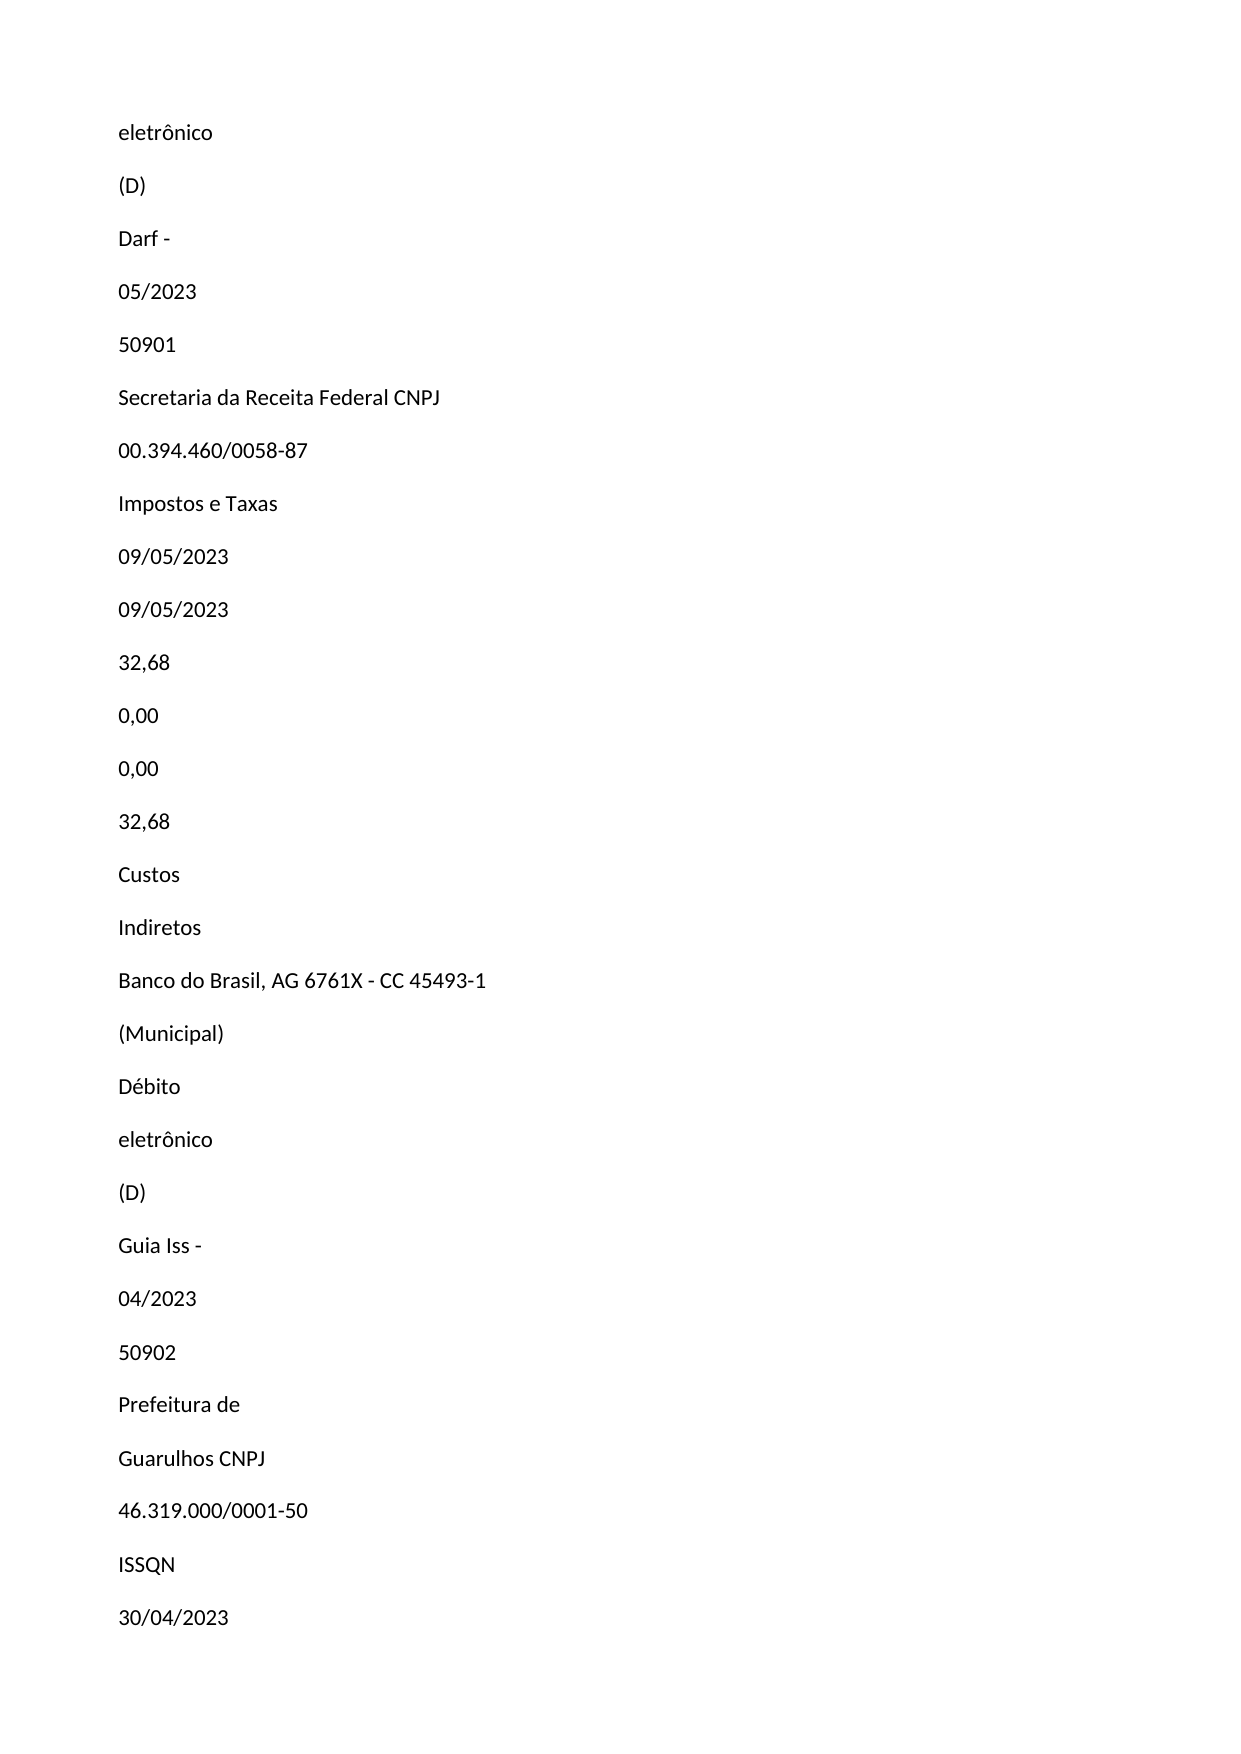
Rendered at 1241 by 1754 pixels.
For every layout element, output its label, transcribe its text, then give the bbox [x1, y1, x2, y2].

text ISSQN [118, 1550, 1122, 1578]
text Guarulhos CNPJ [118, 1444, 1122, 1472]
text Banco do Brasil, AG 6761X - CC 45493-1 [118, 966, 1122, 994]
text 0,00 [118, 701, 1122, 729]
text 0,00 [118, 754, 1122, 782]
text 05/2023 [118, 277, 1122, 305]
text Impostos e Taxas [118, 489, 1122, 517]
text Secretaria da Receita Federal CNPJ [118, 383, 1122, 411]
text Darf - [118, 224, 1122, 252]
text Indiretos [118, 913, 1122, 941]
text eletrônico [118, 118, 1122, 146]
text 50902 [118, 1338, 1122, 1366]
text Débito [118, 1072, 1122, 1101]
text Custos [118, 860, 1122, 888]
text (D) [118, 171, 1122, 199]
text 46.319.000/0001-50 [118, 1497, 1122, 1525]
text 32,68 [118, 648, 1122, 676]
text Guia Iss - [118, 1232, 1122, 1259]
text (Municipal) [118, 1019, 1122, 1047]
text 04/2023 [118, 1284, 1122, 1313]
text 09/05/2023 [118, 542, 1122, 570]
text 00.394.460/0058-87 [118, 436, 1122, 464]
text Prefeitura de [118, 1391, 1122, 1419]
text 09/05/2023 [118, 595, 1122, 623]
text 32,68 [118, 807, 1122, 835]
text (D) [118, 1178, 1122, 1207]
text 30/04/2023 [118, 1603, 1122, 1631]
text eletrônico [118, 1126, 1122, 1153]
text 50901 [118, 330, 1122, 358]
